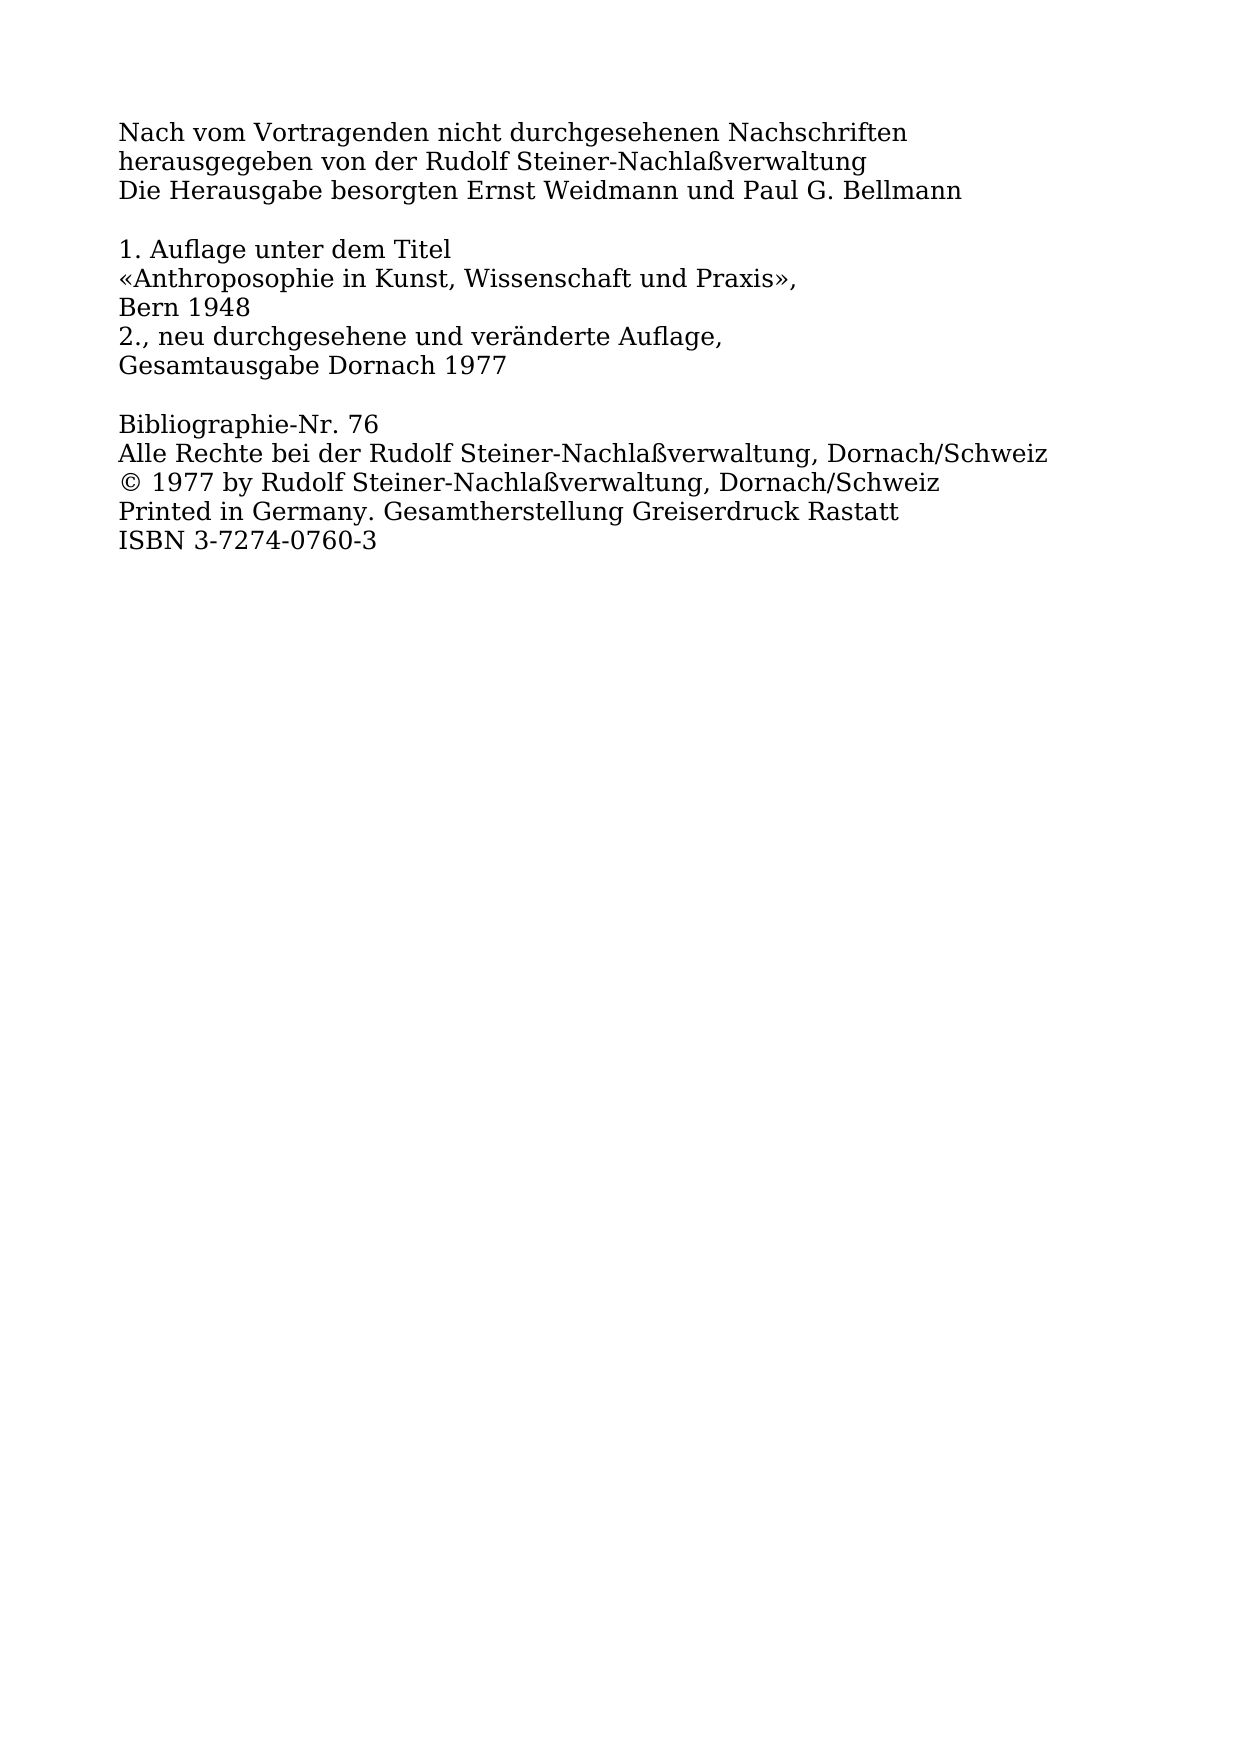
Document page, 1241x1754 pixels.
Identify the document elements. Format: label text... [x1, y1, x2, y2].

text 2., neu durchgesehene und veränderte Auflage, [118, 322, 1122, 351]
text Printed in Germany. Gesamtherstellung Greiserdruck Rastatt [118, 497, 1122, 526]
text 1. Auflage unter dem Titel [118, 235, 1122, 264]
text Nach vom Vortragenden nicht durchgesehenen Nachschriften [118, 118, 1122, 147]
text Alle Rechte bei der Rudolf Steiner-Nachlaßverwaltung, Dornach/Schweiz [118, 439, 1122, 468]
text © 1977 by Rudolf Steiner-Nachlaßverwaltung, Dornach/Schweiz [118, 468, 1122, 497]
text «Anthroposophie in Kunst, Wissenschaft und Praxis», [118, 264, 1122, 293]
text Die Herausgabe besorgten Ernst Weidmann und Paul G. Bellmann [118, 176, 1122, 206]
text Gesamtausgabe Dornach 1977 [118, 351, 1122, 381]
text herausgegeben von der Rudolf Steiner-Nachlaßverwaltung [118, 147, 1122, 176]
text Bibliographie-Nr. 76 [118, 410, 1122, 439]
text Bern 1948 [118, 293, 1122, 322]
text ISBN 3-7274-0760-3 [118, 526, 1122, 556]
